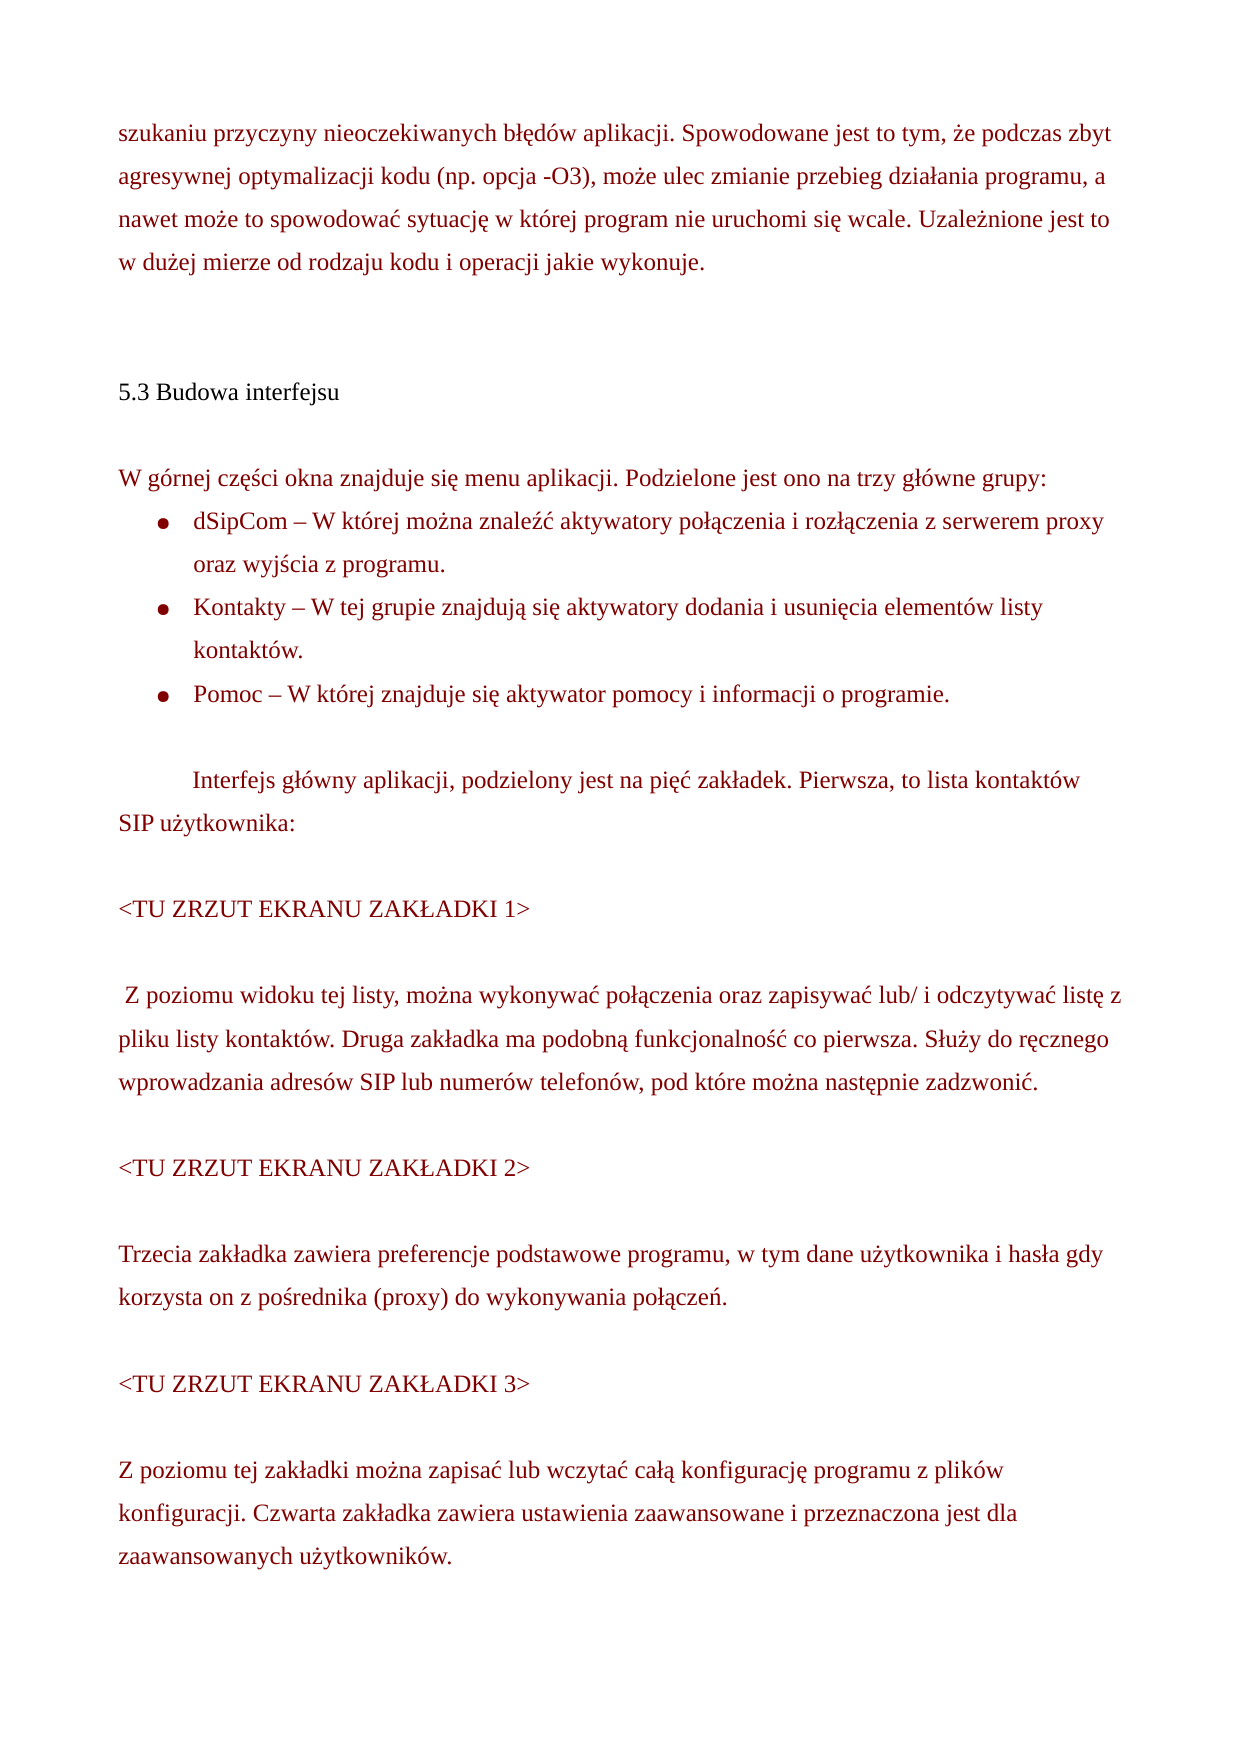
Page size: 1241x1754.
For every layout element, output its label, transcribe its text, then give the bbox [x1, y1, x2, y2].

list dSipCom – W której można znaleźć aktywatory połączenia i rozłączenia z serwerem proxy oraz wyjścia z programu. [156, 506, 1122, 578]
text Z poziomu tej zakładki można zapisać lub wczytać całą konfigurację programu z plików konfiguracji. Czwarta zakładka zawiera ustawienia zaawansowane i przeznaczona jest dla zaawansowanych użytkowników. [118, 1455, 1122, 1570]
text Z poziomu widoku tej listy, można wykonywać połączenia oraz zapisywać lub/ i odczytywać listę z pliku listy kontaktów. Druga zakładka ma podobną funkcjonalność co pierwsza. Służy do ręcznego wprowadzania adresów SIP lub numerów telefonów, pod które można następnie zadzwonić. [118, 981, 1122, 1096]
text W górnej części okna znajduje się menu aplikacji. Podzielone jest ono na trzy główne grupy: [118, 463, 1122, 492]
list Kontakty – W tej grupie znajdują się aktywatory dodania i usunięcia elementów listy kontaktów. [156, 592, 1122, 664]
text <TU ZRZUT EKRANU ZAKŁADKI 1> [118, 894, 1122, 923]
text <TU ZRZUT EKRANU ZAKŁADKI 2> [118, 1153, 1122, 1182]
text <TU ZRZUT EKRANU ZAKŁADKI 3> [118, 1369, 1122, 1397]
list Pomoc – W której znajduje się aktywator pomocy i informacji o programie. [156, 679, 1122, 707]
text 5.3 Budowa interfejsu [118, 377, 1122, 406]
text Interfejs główny aplikacji, podzielony jest na pięć zakładek. Pierwsza, to lista kontaktów SIP użytkownika: [118, 765, 1122, 837]
text szukaniu przyczyny nieoczekiwanych błędów aplikacji. Spowodowane jest to tym, że podczas zbyt agresywnej optymalizacji kodu (np. opcja -O3), może ulec zmianie przebieg działania programu, a nawet może to spowodować sytuację w której program nie uruchomi się wcale. Uzależnione jest to w dużej mierze od rodzaju kodu i operacji jakie wykonuje. [118, 118, 1122, 276]
text Trzecia zakładka zawiera preferencje podstawowe programu, w tym dane użytkownika i hasła gdy korzysta on z pośrednika (proxy) do wykonywania połączeń. [118, 1239, 1122, 1311]
